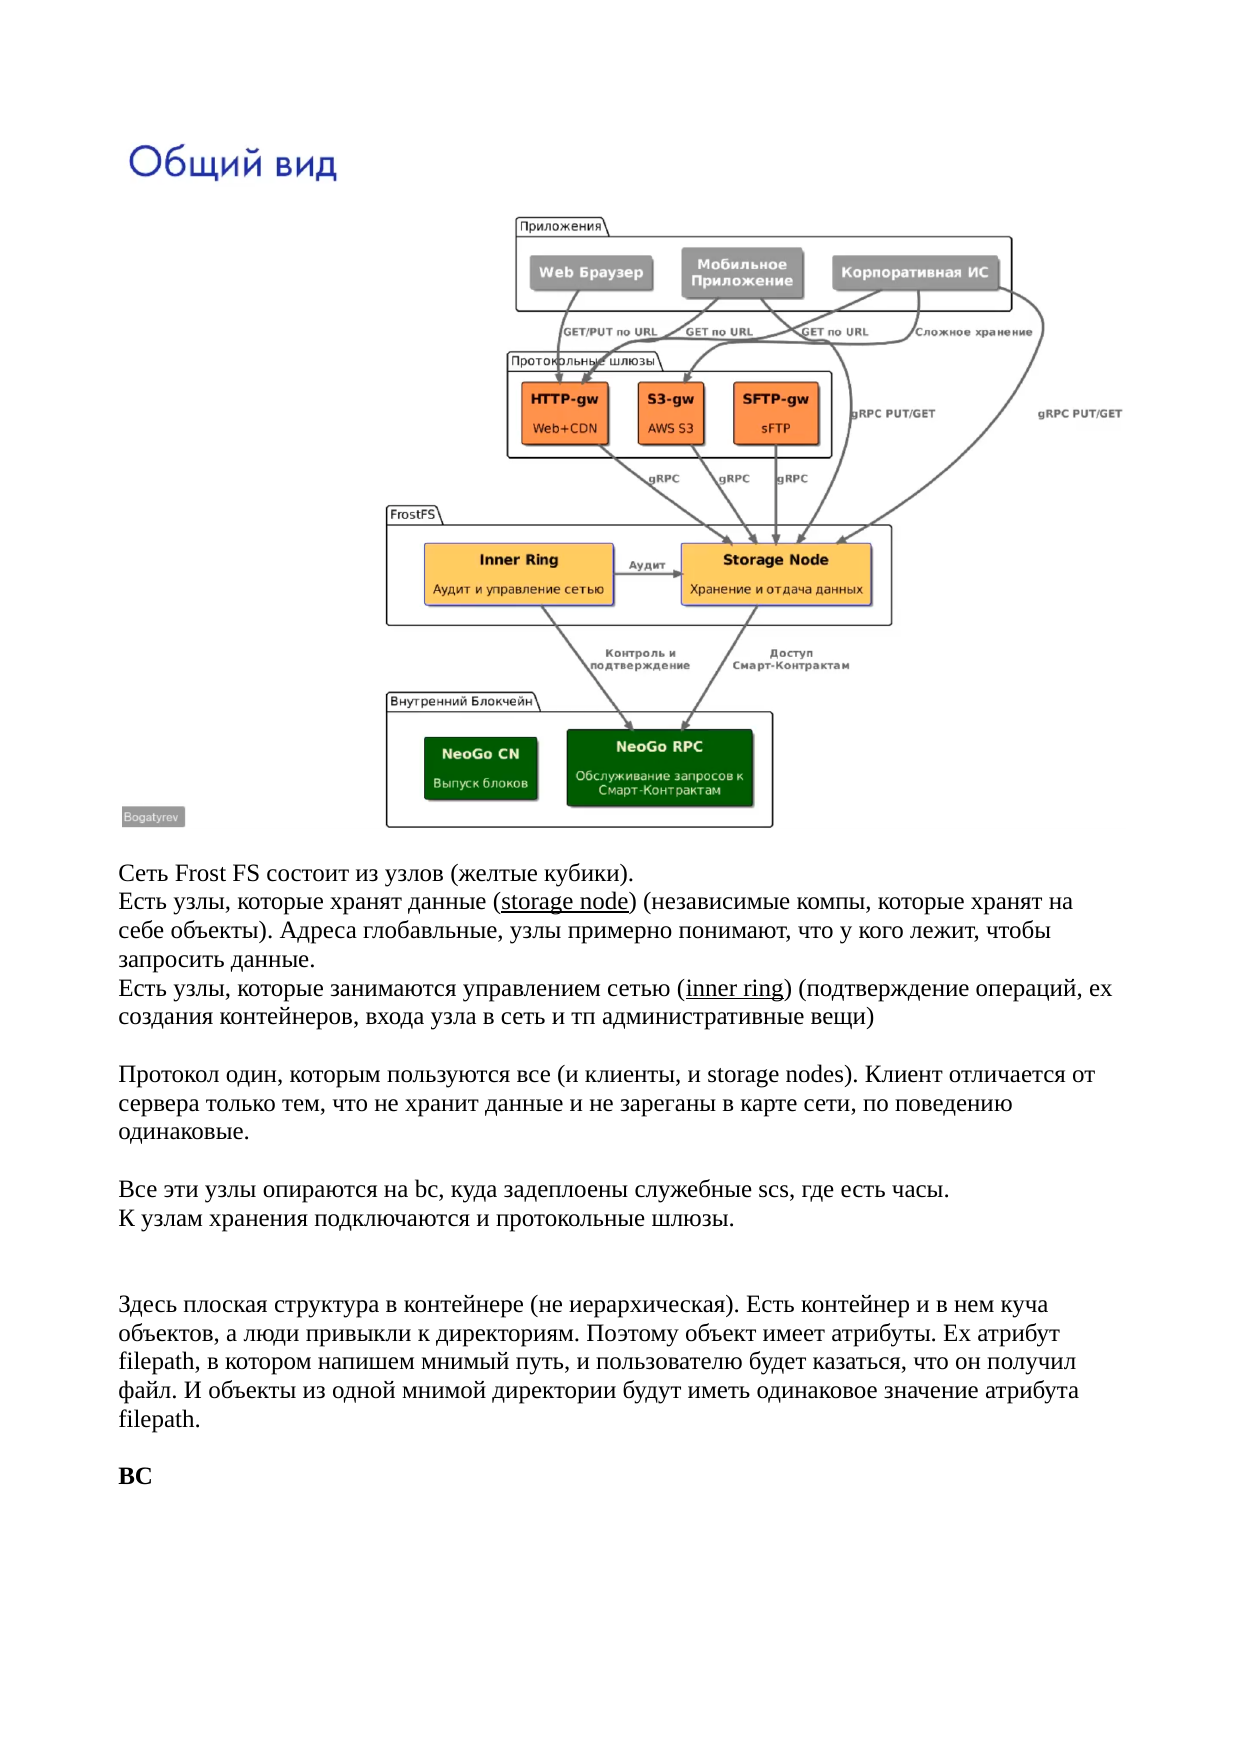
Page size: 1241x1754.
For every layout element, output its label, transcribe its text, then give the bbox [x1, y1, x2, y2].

text Сеть Frost FS состоит из узлов (желтые кубики). [118, 858, 1122, 886]
text Здесь плоская структура в контейнере (не иерархическая). Есть контейнер и в нем куча объектов, а люди привыкли к директориям. Поэтому объект имеет атрибуты. Ex атрибут filepath, в котором напишем мнимый путь, и пользователю будет казаться, что он получил файл. И объекты из одной мнимой директории будут иметь одинаковое значение атрибута filepath. [118, 1289, 1122, 1433]
text Протокол один, которым пользуются все (и клиенты, и storage nodes). Клиент отличается от сервера только тем, что не хранит данные и не зареганы в карте сети, по поведению одинаковые. [118, 1059, 1122, 1145]
text Есть узлы, которые хранят данные (storage node) (независимые компы, которые хранят на себе объекты). Адреса глобавльные, узлы примерно понимают, что у кого лежит, чтобы запросить данные. [118, 886, 1122, 973]
text Есть узлы, которые занимаются управлением сетью (inner ring) (подтверждение операций, ex создания контейнеров, входа узла в сеть и тп административные вещи) [118, 973, 1122, 1030]
text Все эти узлы опираются на bc, куда задеплоены служебные scs, где есть часы. [118, 1174, 1122, 1203]
text BC [118, 1461, 1122, 1490]
text К узлам хранения подключаются и протокольные шлюзы. [118, 1203, 1122, 1231]
picture [122, 142, 1127, 829]
